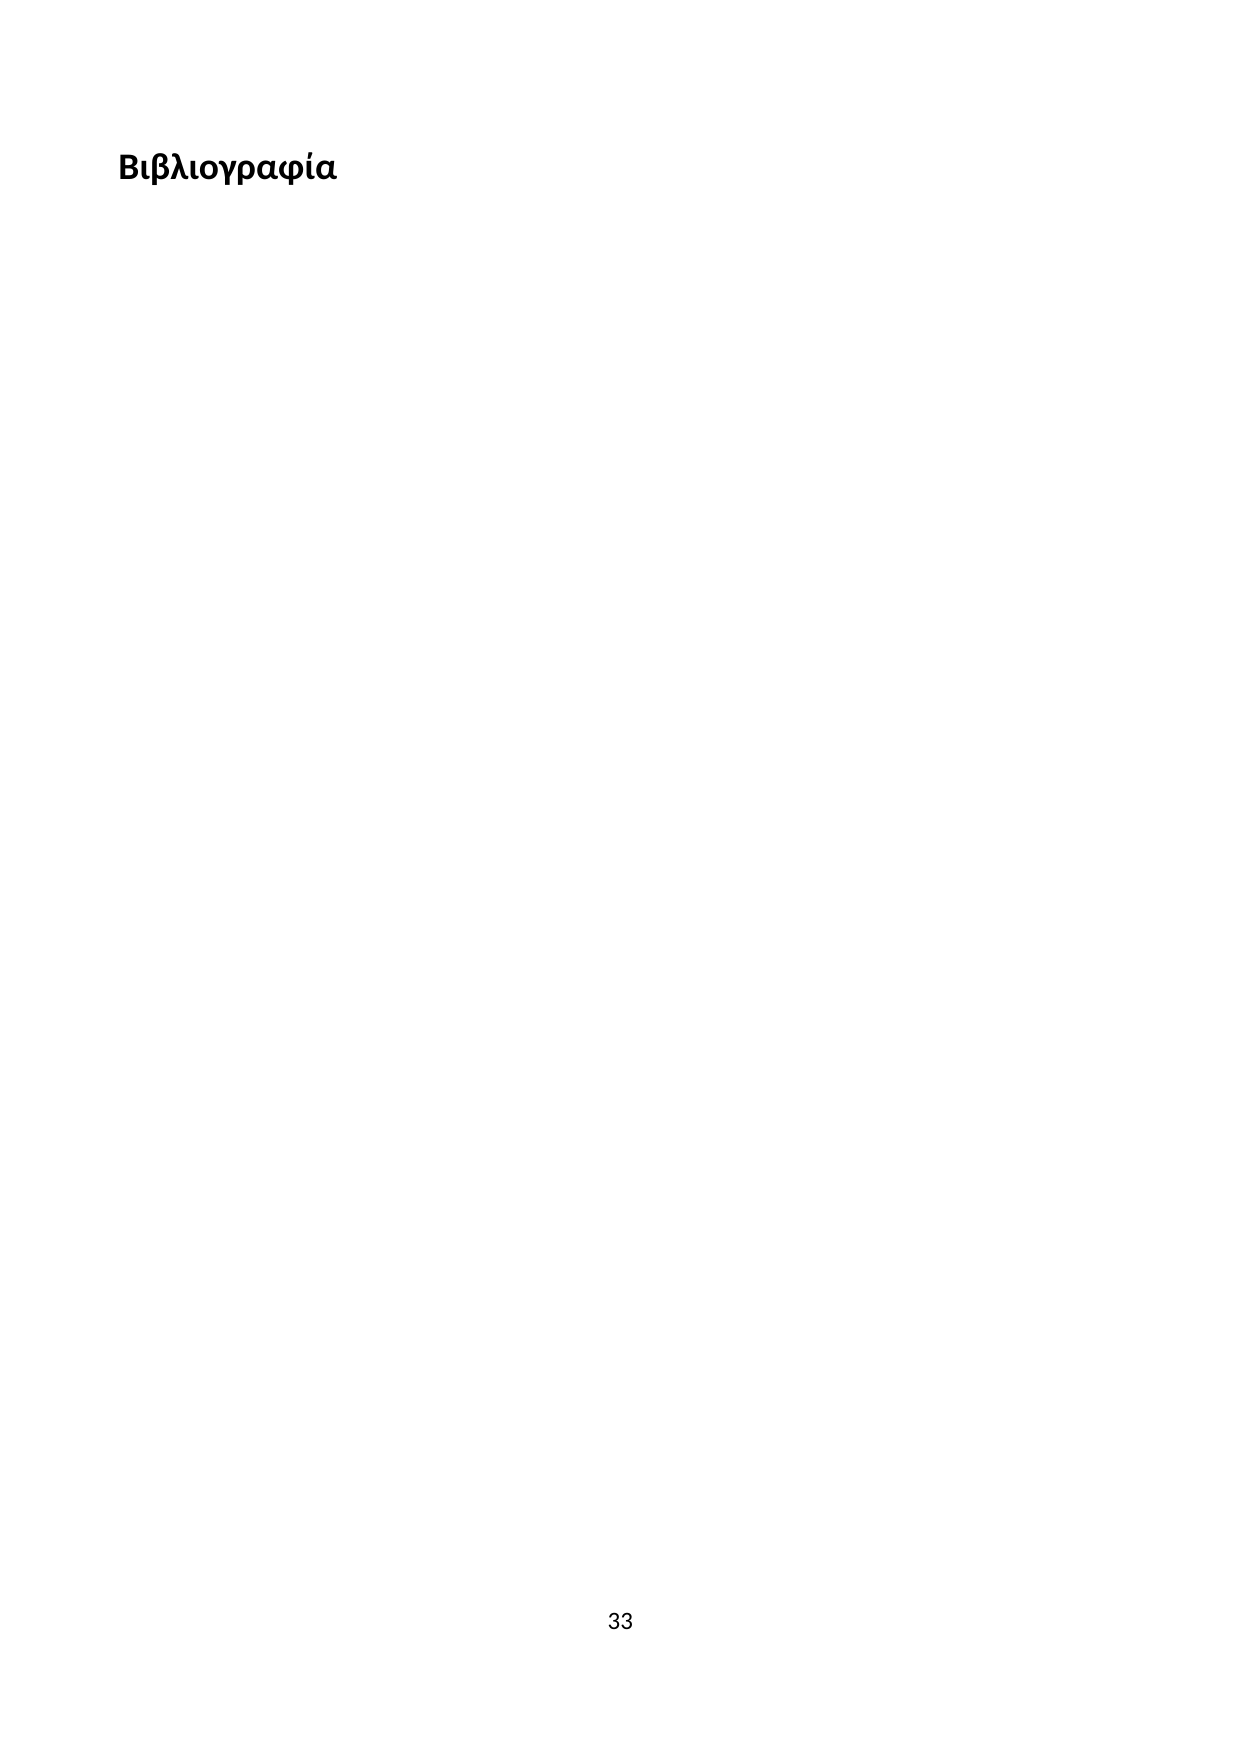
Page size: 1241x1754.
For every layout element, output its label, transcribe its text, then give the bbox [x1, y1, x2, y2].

subtitle Βιβλιογραφία [118, 143, 1122, 189]
